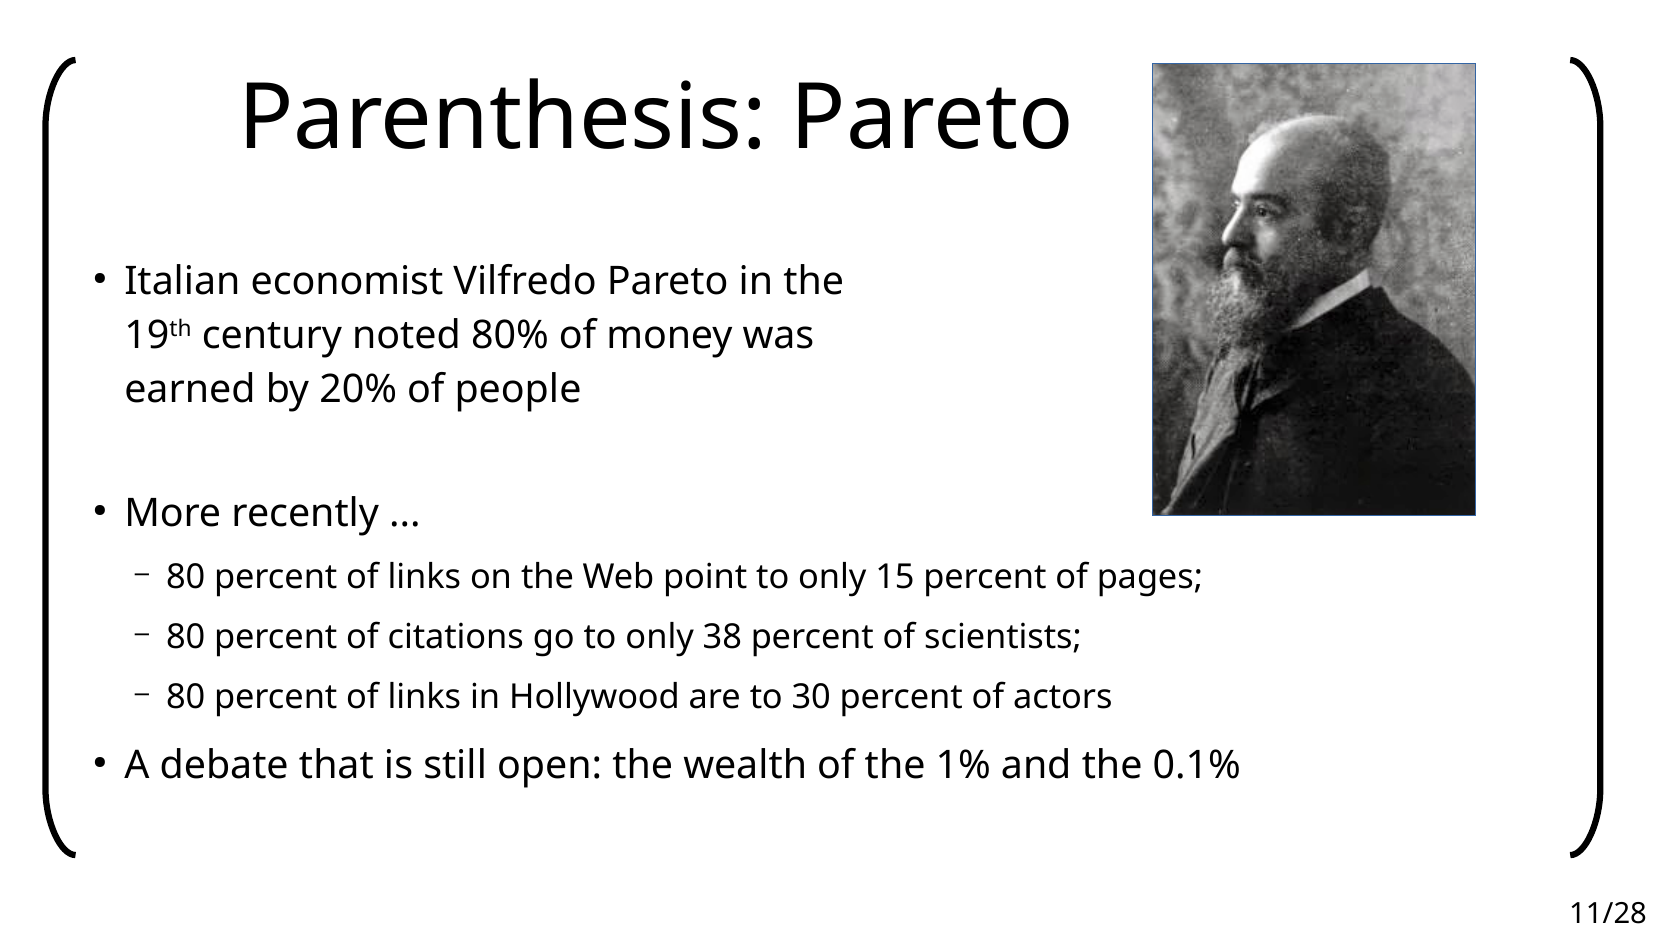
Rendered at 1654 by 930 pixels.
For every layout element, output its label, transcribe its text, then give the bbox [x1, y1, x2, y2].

picture [1152, 63, 1476, 516]
list Italian economist Vilfredo Pareto in the 19th century noted 80% of money was earned by 20% of people More recently ... 80 percent of links on the Web point to only 15 percent of pages; 80 percent of citations go to only 38 percent of scientists; 80 percent of links in Hollywood are to 30 percent of actors A debate that is still open: the wealth of the 1% and the 0.1% [82, 252, 1571, 793]
title Parenthesis: Pareto [82, 1, 1231, 225]
